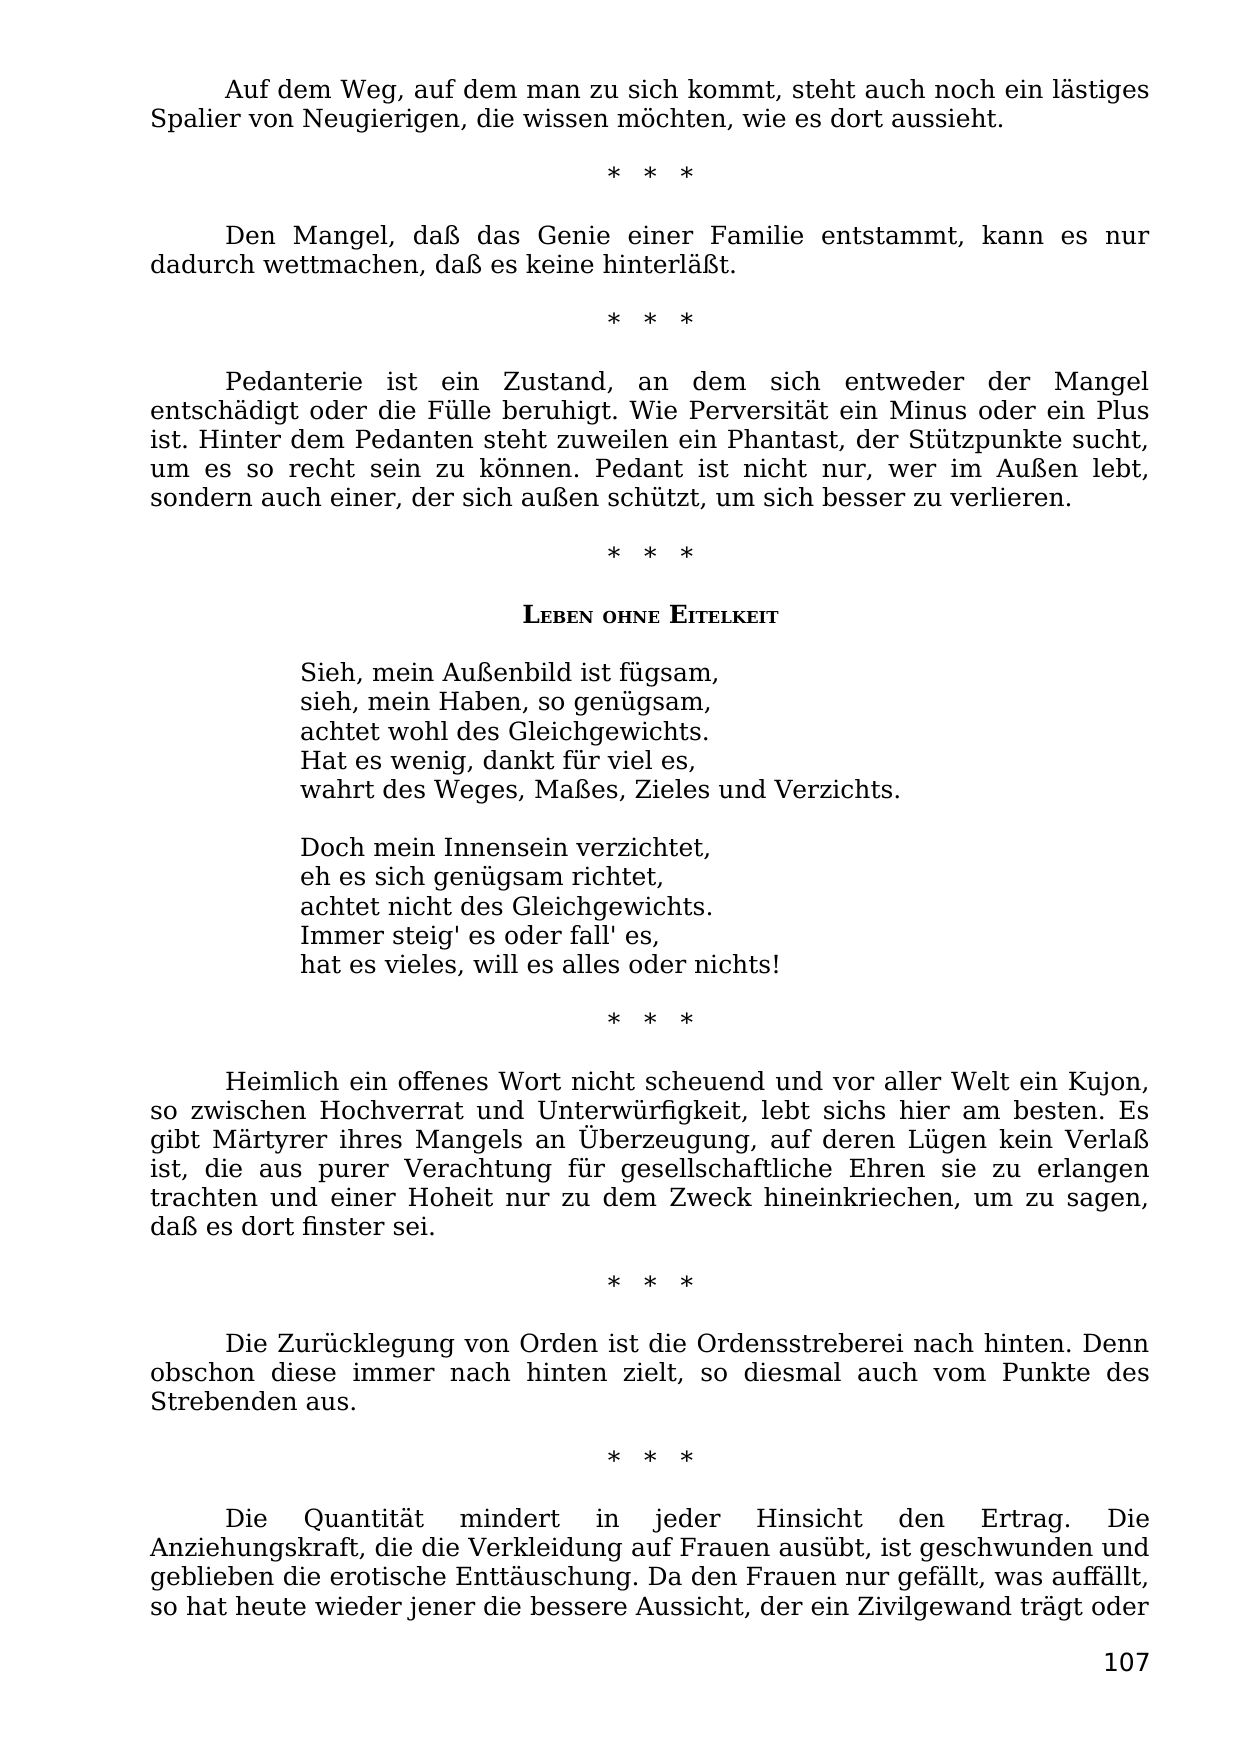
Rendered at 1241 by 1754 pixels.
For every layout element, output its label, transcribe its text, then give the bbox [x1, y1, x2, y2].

text Den Mangel, daß das Genie einer Familie entstammt, kann es nur dadurch wettmachen, daß es keine hinterläßt. [150, 221, 1151, 279]
text achtet nicht des Gleichgewichts. [300, 892, 1151, 921]
text achtet wohl des Gleichgewichts. [300, 717, 1151, 746]
text Pedanterie ist ein Zustand, an dem sich entweder der Mangel entschädigt oder die Fülle beruhigt. Wie Perversität ein Minus oder ein Plus ist. Hinter dem Pedanten steht zuweilen ein Phantast, der Stützpunkte sucht, um es so recht sein zu können. Pedant ist nicht nur, wer im Außen lebt, sondern auch einer, der sich außen schützt, um sich besser zu verlieren. [150, 367, 1151, 512]
text * * * [150, 542, 1151, 571]
text sieh, mein Haben, so genügsam, [300, 687, 1151, 717]
text * * * [150, 1271, 1151, 1300]
text Immer steig' es oder fall' es, [300, 921, 1151, 950]
text hat es vieles, will es alles oder nichts! [300, 950, 1151, 979]
text * * * [150, 1446, 1151, 1475]
text Sieh, mein Außenbild ist fügsam, [300, 658, 1151, 687]
text * * * [150, 308, 1151, 337]
text Die Zurücklegung von Orden ist die Ordensstreberei nach hinten. Denn obschon diese immer nach hinten zielt, so diesmal auch vom Punkte des Strebenden aus. [150, 1329, 1151, 1417]
text Die Quantität mindert in jeder Hinsicht den Ertrag. Die Anziehungskraft, die die Verkleidung auf Frauen ausübt, ist geschwunden und geblieben die erotische Enttäuschung. Da den Frauen nur gefällt, was auffällt, so hat heute wieder jener die bessere Aussicht, der ein Zivilgewand trägt oder [150, 1504, 1151, 1621]
text Doch mein Innensein verzichtet, [300, 833, 1151, 862]
text eh es sich genügsam richtet, [300, 862, 1151, 892]
text wahrt des Weges, Maßes, Zieles und Verzichts. [300, 775, 1151, 804]
text * * * [150, 1008, 1151, 1037]
text Leben ohne Eitelkeit [150, 571, 1151, 629]
text Auf dem Weg, auf dem man zu sich kommt, steht auch noch ein lästiges Spalier von Neugierigen, die wissen möchten, wie es dort aussieht. [150, 75, 1151, 133]
text Hat es wenig, dankt für viel es, [300, 746, 1151, 775]
text * * * [150, 162, 1151, 192]
text Heimlich ein offenes Wort nicht scheuend und vor aller Welt ein Kujon, so zwischen Hochverrat und Unterwürfigkeit, lebt sichs hier am besten. Es gibt Märtyrer ihres Mangels an Überzeugung, auf deren Lügen kein Verlaß ist, die aus purer Verachtung für gesellschaftliche Ehren sie zu erlangen trachten und einer Hoheit nur zu dem Zweck hineinkriechen, um zu sagen, daß es dort finster sei. [150, 1067, 1151, 1242]
